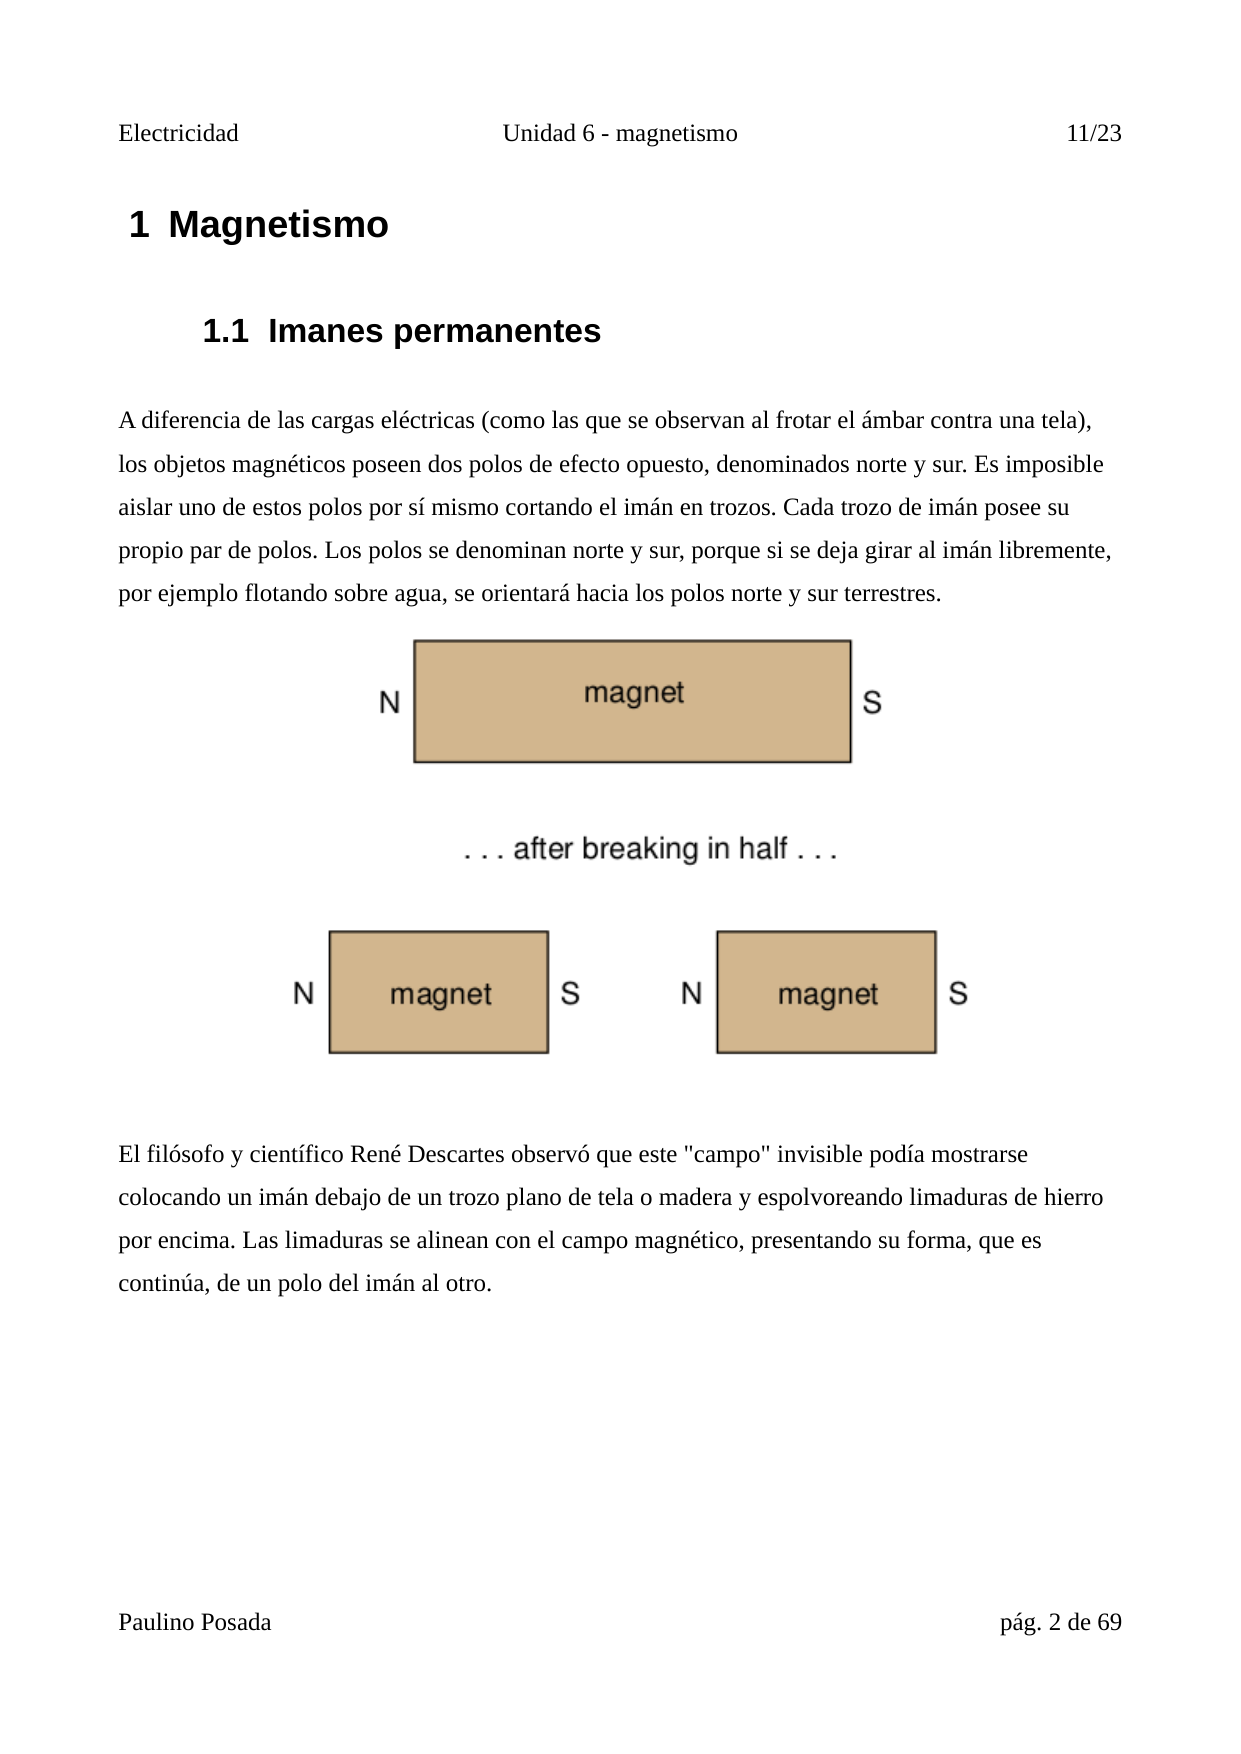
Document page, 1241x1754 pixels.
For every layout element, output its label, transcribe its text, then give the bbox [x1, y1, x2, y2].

subtitle Imanes permanentes [193, 311, 1122, 350]
picture [257, 621, 983, 1073]
subtitle Magnetismo [118, 201, 1122, 245]
text El filósofo y científico René Descartes observó que este "campo" invisible podía mostrarse [118, 1139, 1122, 1167]
text A diferencia de las cargas eléctricas (como las que se observan al frotar el ámbar contra una tela), los objetos magnéticos poseen dos polos de efecto opuesto, denominados norte y sur. Es imposible aislar uno de estos polos por sí mismo cortando el imán en trozos. Cada trozo de imán posee su propio par de polos. Los polos se denominan norte y sur, porque si se deja girar al imán libremente, por ejemplo flotando sobre agua, se orientará hacia los polos norte y sur terrestres. [118, 406, 1122, 607]
text colocando un imán debajo de un trozo plano de tela o madera y espolvoreando limaduras de hierro por encima. Las limaduras se alinean con el campo magnético, presentando su forma, que es continúa, de un polo del imán al otro. [118, 1182, 1122, 1297]
